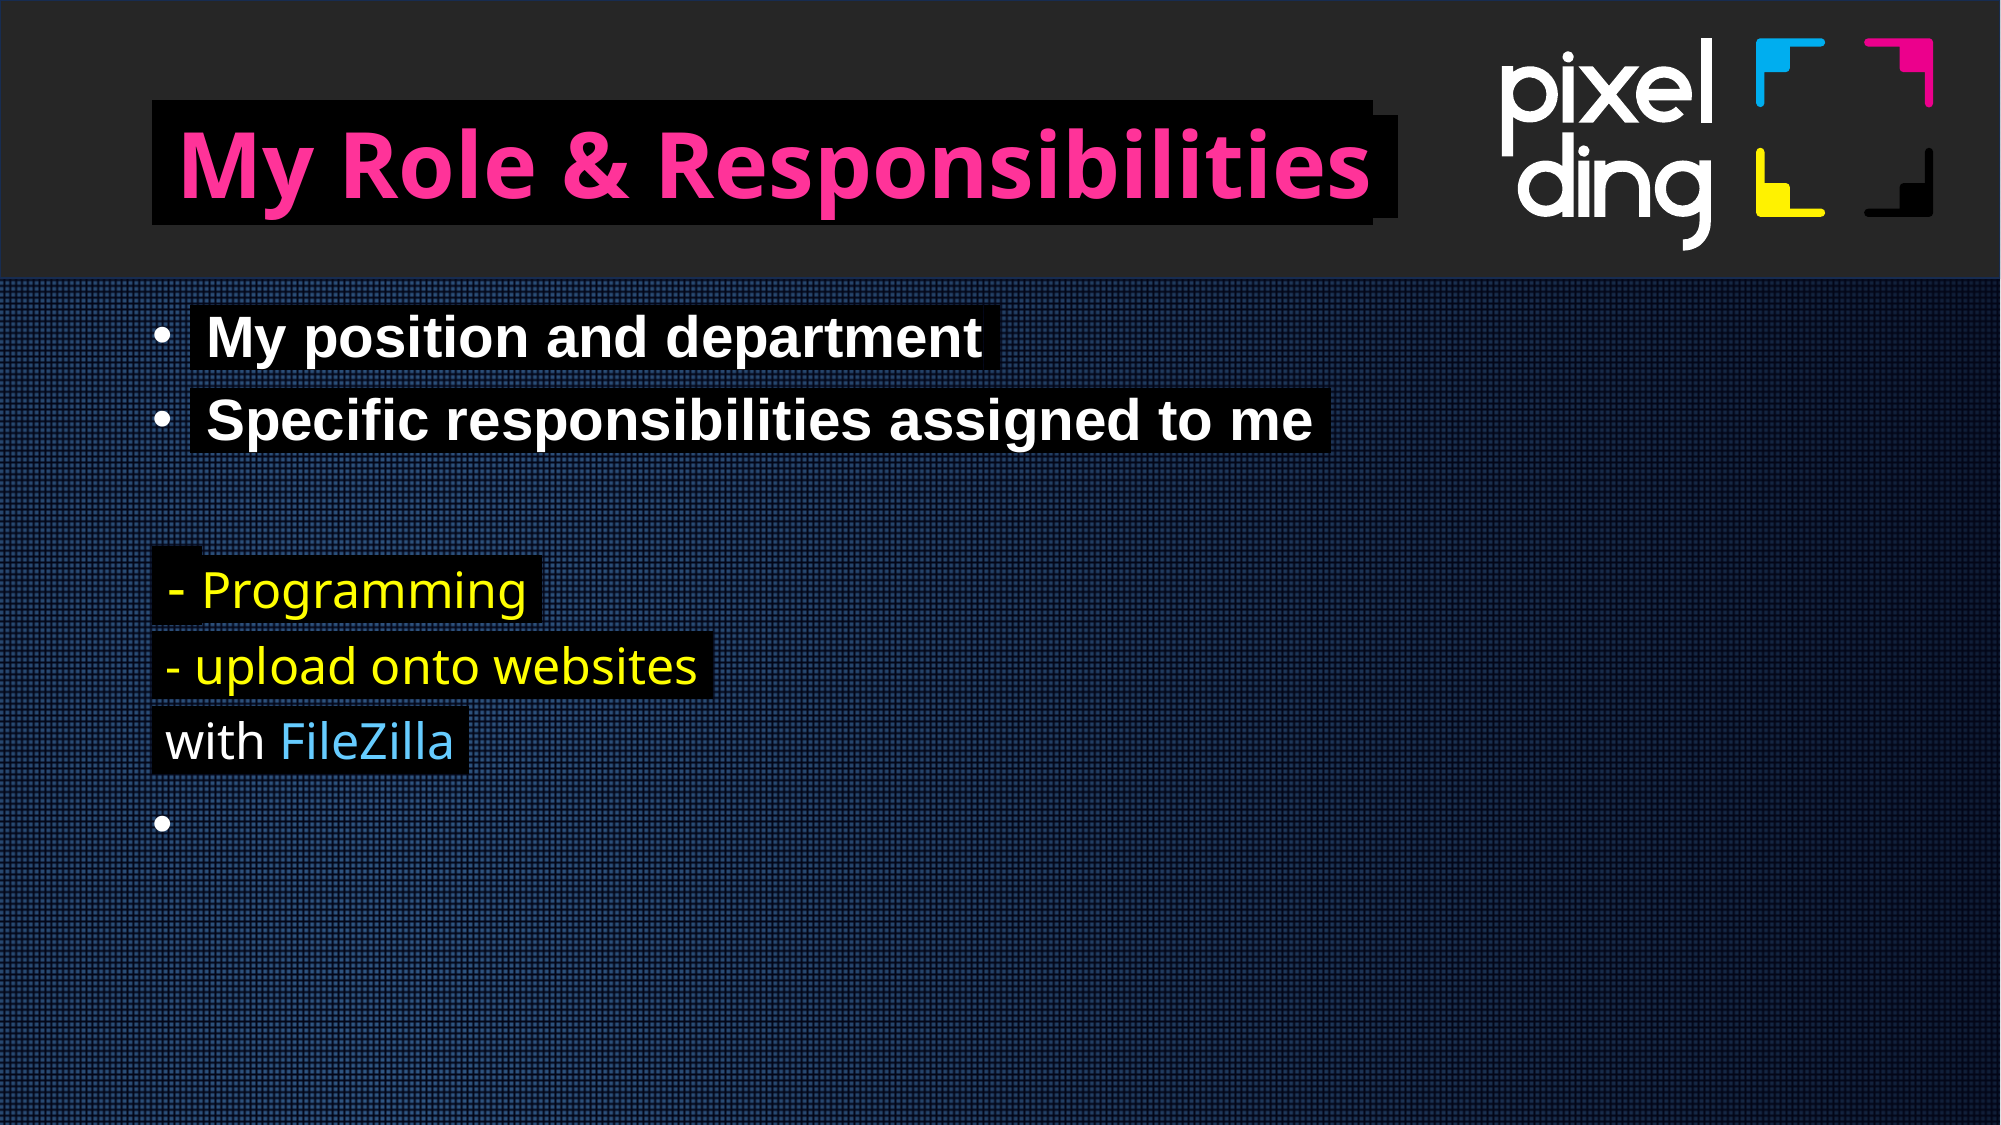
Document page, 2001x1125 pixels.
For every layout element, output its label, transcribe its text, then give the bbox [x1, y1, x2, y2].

list My position and department. Specific responsibilities assigned to me. - Programming. - upload onto websites. with FileZilla. [137, 299, 1863, 1014]
title My Role & Responsibilities. [137, 59, 1863, 278]
